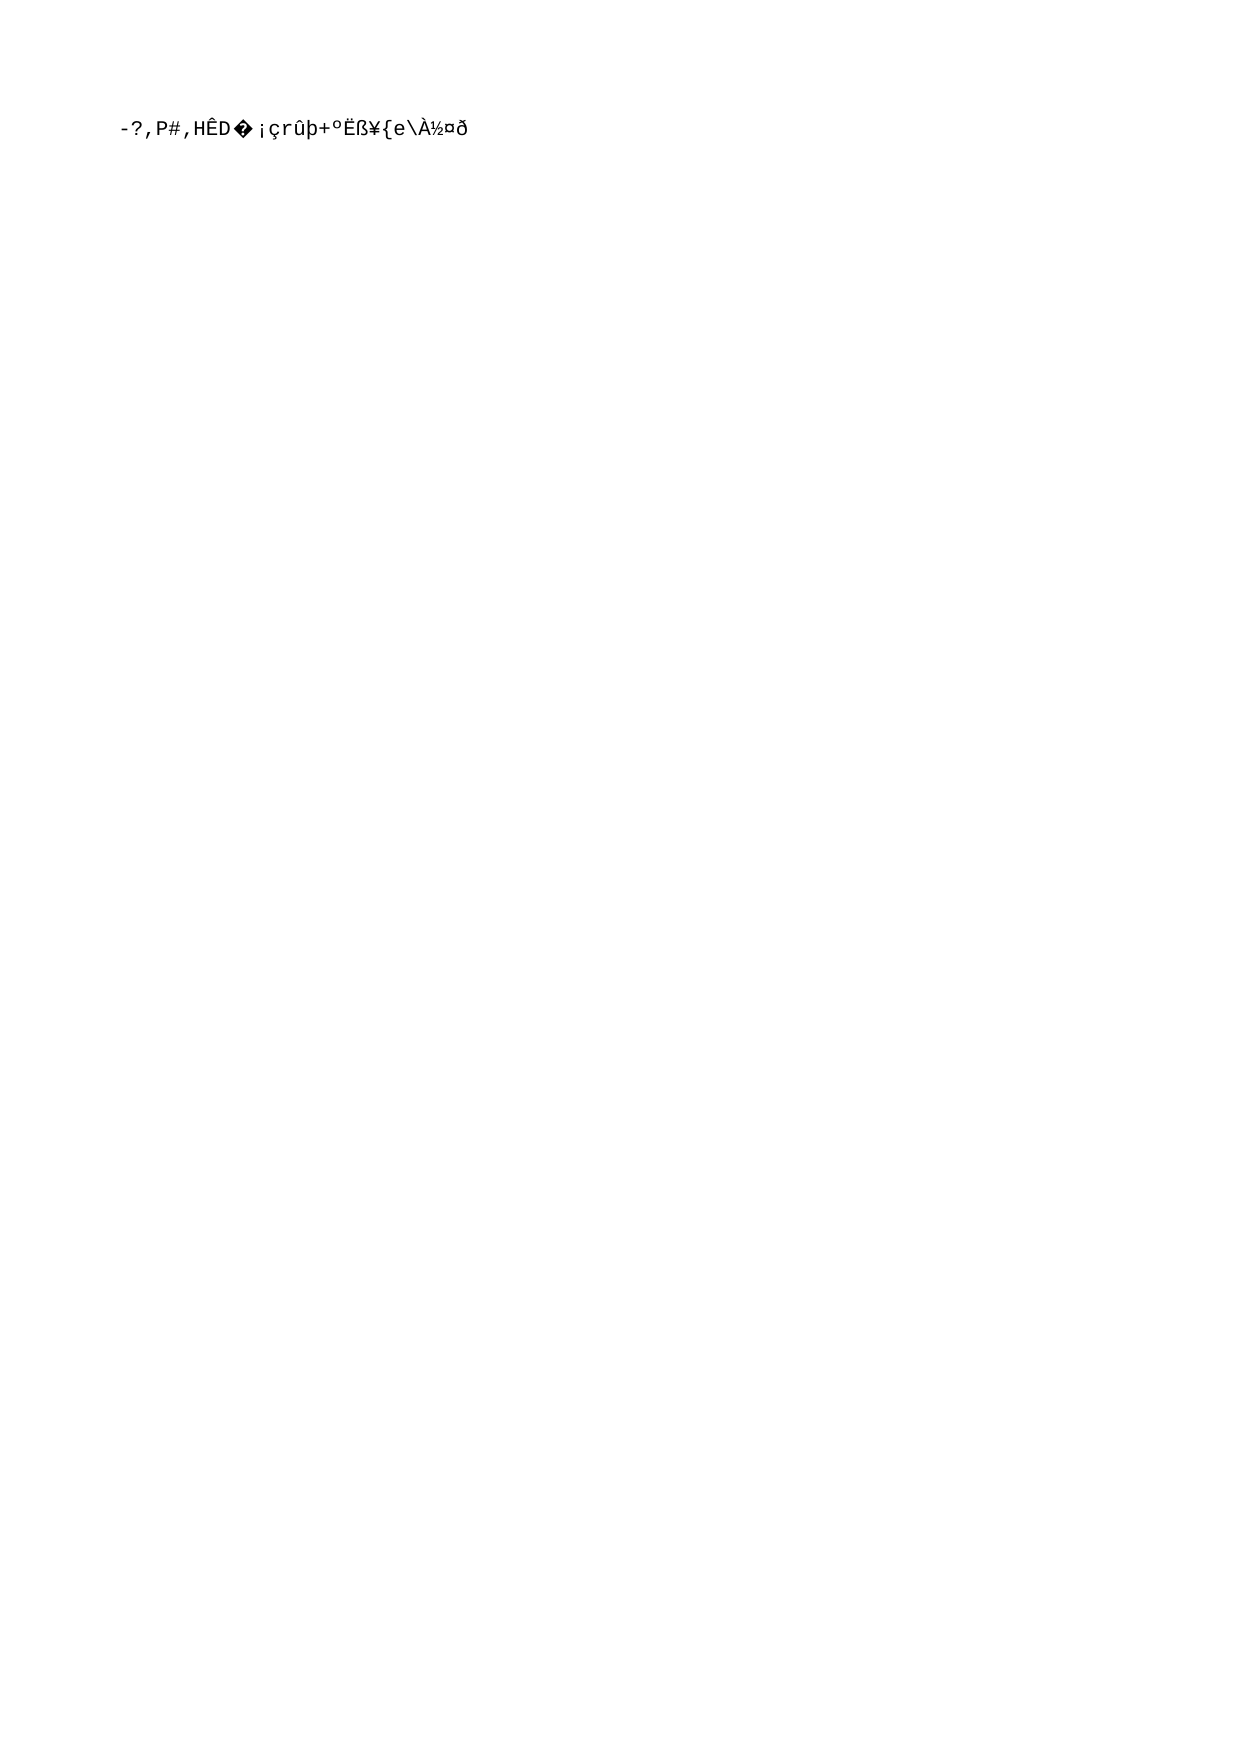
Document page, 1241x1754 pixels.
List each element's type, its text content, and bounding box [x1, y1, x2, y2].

text -?,P#‚HÊD�¡çrûþ+ºËß¥{e\À½¤ð [118, 118, 1122, 142]
